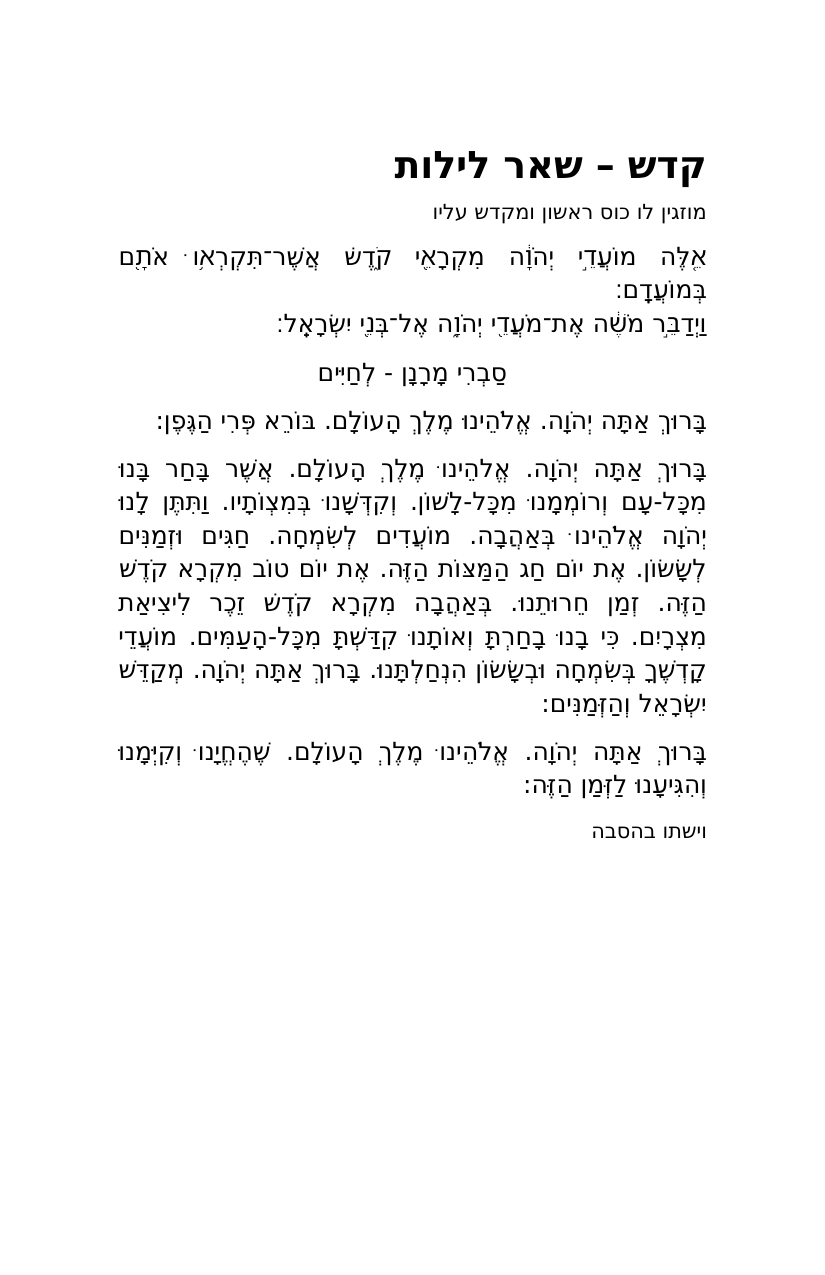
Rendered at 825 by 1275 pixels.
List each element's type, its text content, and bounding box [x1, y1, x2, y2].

text וישתו בהסבה [118, 819, 707, 843]
text בָּרוּךְ אַתָּה יְהֹוָה. אֱלֹהֵינוּ מֶלֶךְ הָעוֹלָם. שֶׁהֶחֱיָנוּ וְקִיְּמָנוּ וְהִגִּיעָנוּ לַזְּמַן הַזֶּה: [118, 737, 707, 800]
subtitle קדש – שאר לילות [118, 143, 707, 187]
text וַיְדַבֵּ֣ר מֹשֶׁ֔ה אֶת־מֹעֲדֵ֖י יְהֹוָ֑ה אֶל־בְּנֵ֖י יִשְׂרָאֵֽל׃ [118, 309, 707, 338]
text סַבְרִי מָרָנָן - לְחַיִּים [118, 358, 707, 387]
text מוזגין לו כוס ראשון ומקדש עליו ‏ [118, 200, 707, 224]
text בָּרוּךְ אַתָּה יְהֹוָה. אֱלהֵינוּ מֶלֶךְ הָעוֹלָם. אֲשֶׁר בָּחַר בָּנוּ מִכָּל-עָם וְרוֹמְמָנוּ מִכָּל-לָשׁוֹן. וְקִדְּשָׁנוּ בְּמִצְוֹתָיו. וַתִּתֶּן לָנוּ יְהֹוָה אֱלֹהֵינוּ בְּאַהֲבָה. מוֹעֲדִים לְשִׂמְחָה. חַגִּים וּזְמַנִּים לְשָׂשׂוֹן. אֶת יוֹם חַג הַמַּצּוֹת הַזֶּה. אֶת יוֹם טוֹב מִקְרָא קֹדֶשׁ הַזֶּה. זְמַן חֵרוּתֵנוּ. בְּאַהֲבָה מִקְרָא קֹדֶשׁ זֵכֶר לִיצִיאַת מִצְרָיִם. כִּי בָנוּ בָחַרְתָּ וְאוֹתָנוּ קִדַּשְׁתָּ מִכָּל-הָעַמִּים. מוֹעֲדֵי קָדְשֶׁךָ בְּשִׂמְחָה וּבְשָׂשׂוֹן הִנְחַלְתָּנוּ. בָּרוּךְ אַתָּה יְהֹוָה. מְקַדֵּשׁ יִשְׂרָאֵל וְהַזְּמַנִּים: [118, 454, 707, 718]
text בָּרוּךְ אַתָּה יְהֹוָה. אֱלֹהֵינוּ מֶלֶךְ הָעוֹלָם. בּוֹרֵא פְּרִי הַגֶּפֶן: [118, 406, 707, 435]
text אֵ֚לֶּה מוֹעֲדֵ֣י יְהֹוָ֔ה מִקְרָאֵ֖י קֹ֑דֶשׁ אֲשֶׁר־תִּקְרְא֥וּ אֹתָ֖ם בְּמוֹעֲדָֽם׃ [118, 242, 707, 305]
